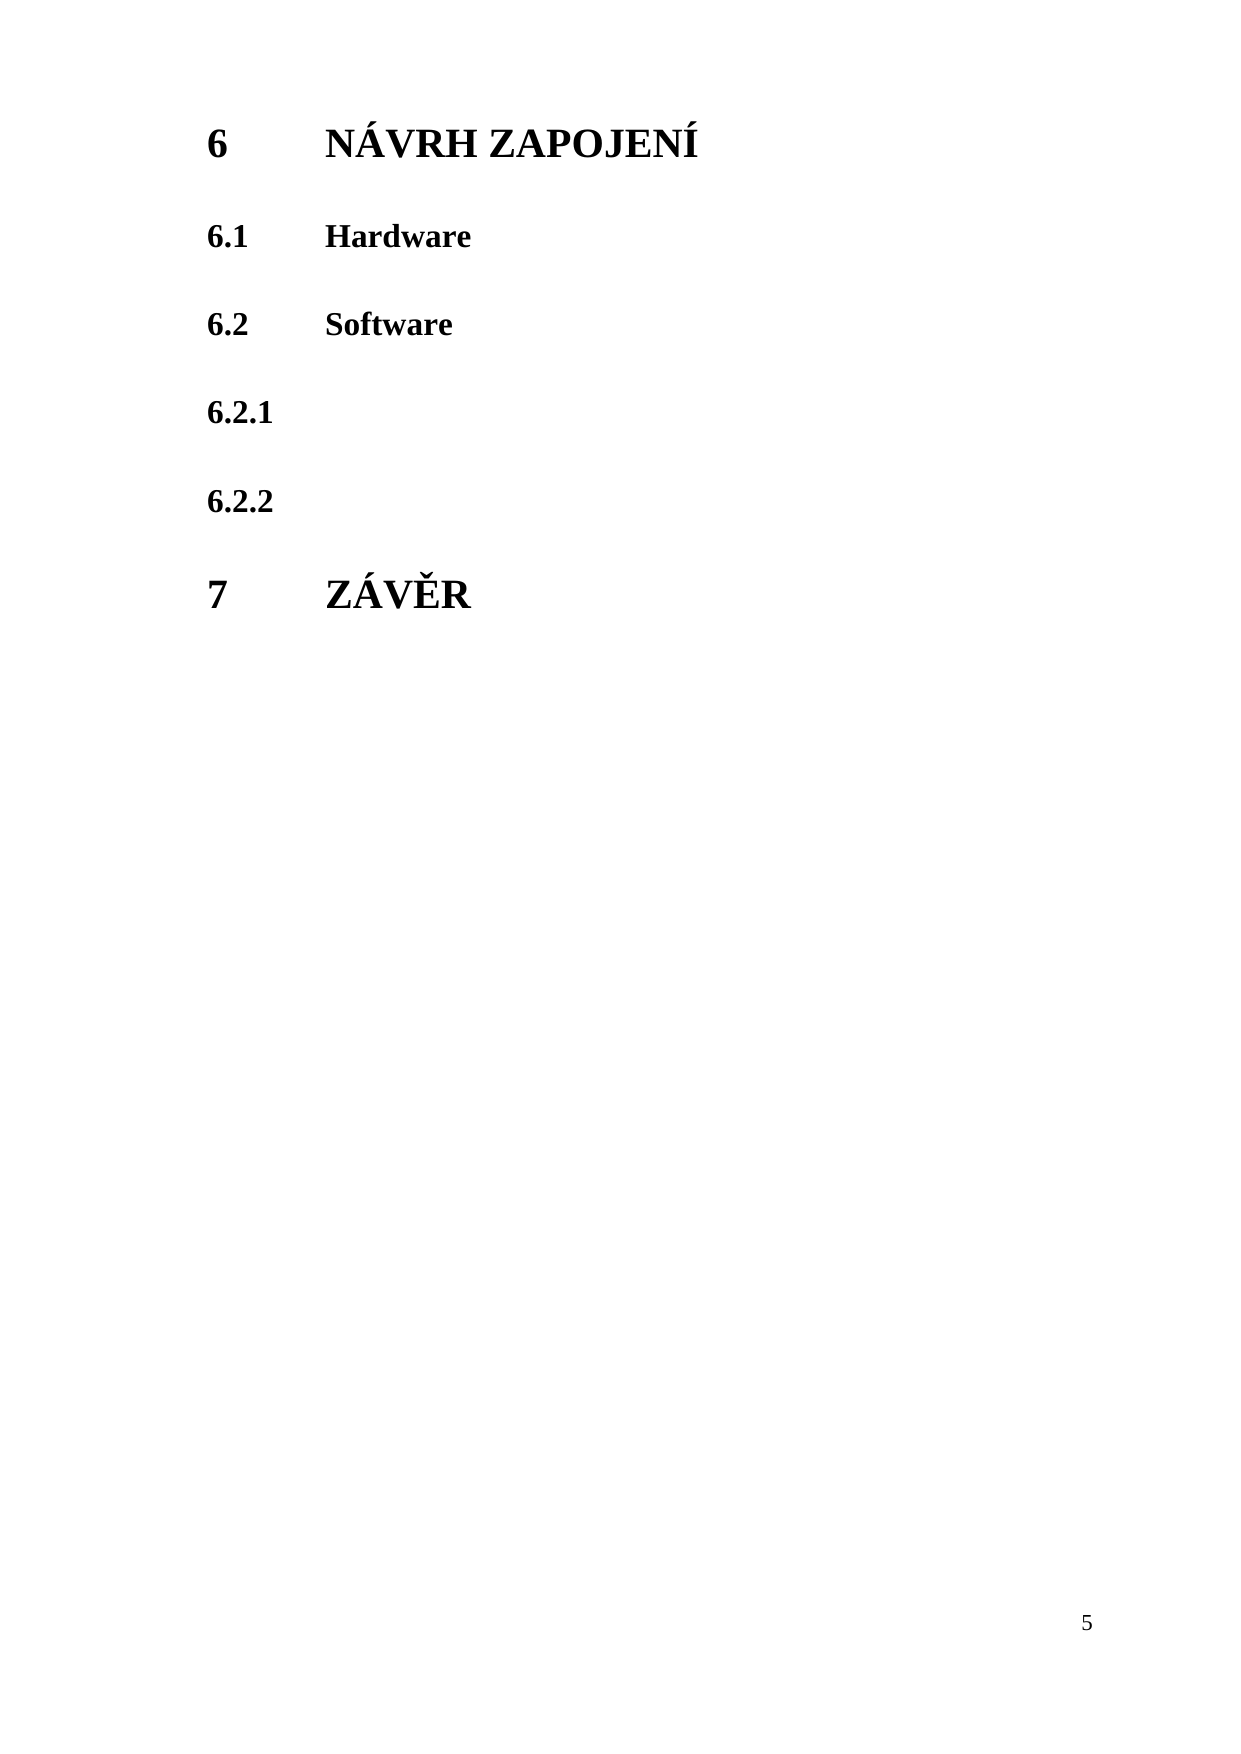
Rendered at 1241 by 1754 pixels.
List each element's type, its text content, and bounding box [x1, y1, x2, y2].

subtitle Návrh zapojení [207, 118, 1092, 166]
subtitle Hardware [207, 216, 1092, 254]
subtitle Software [207, 304, 1092, 343]
subtitle Závěr [207, 569, 1092, 617]
